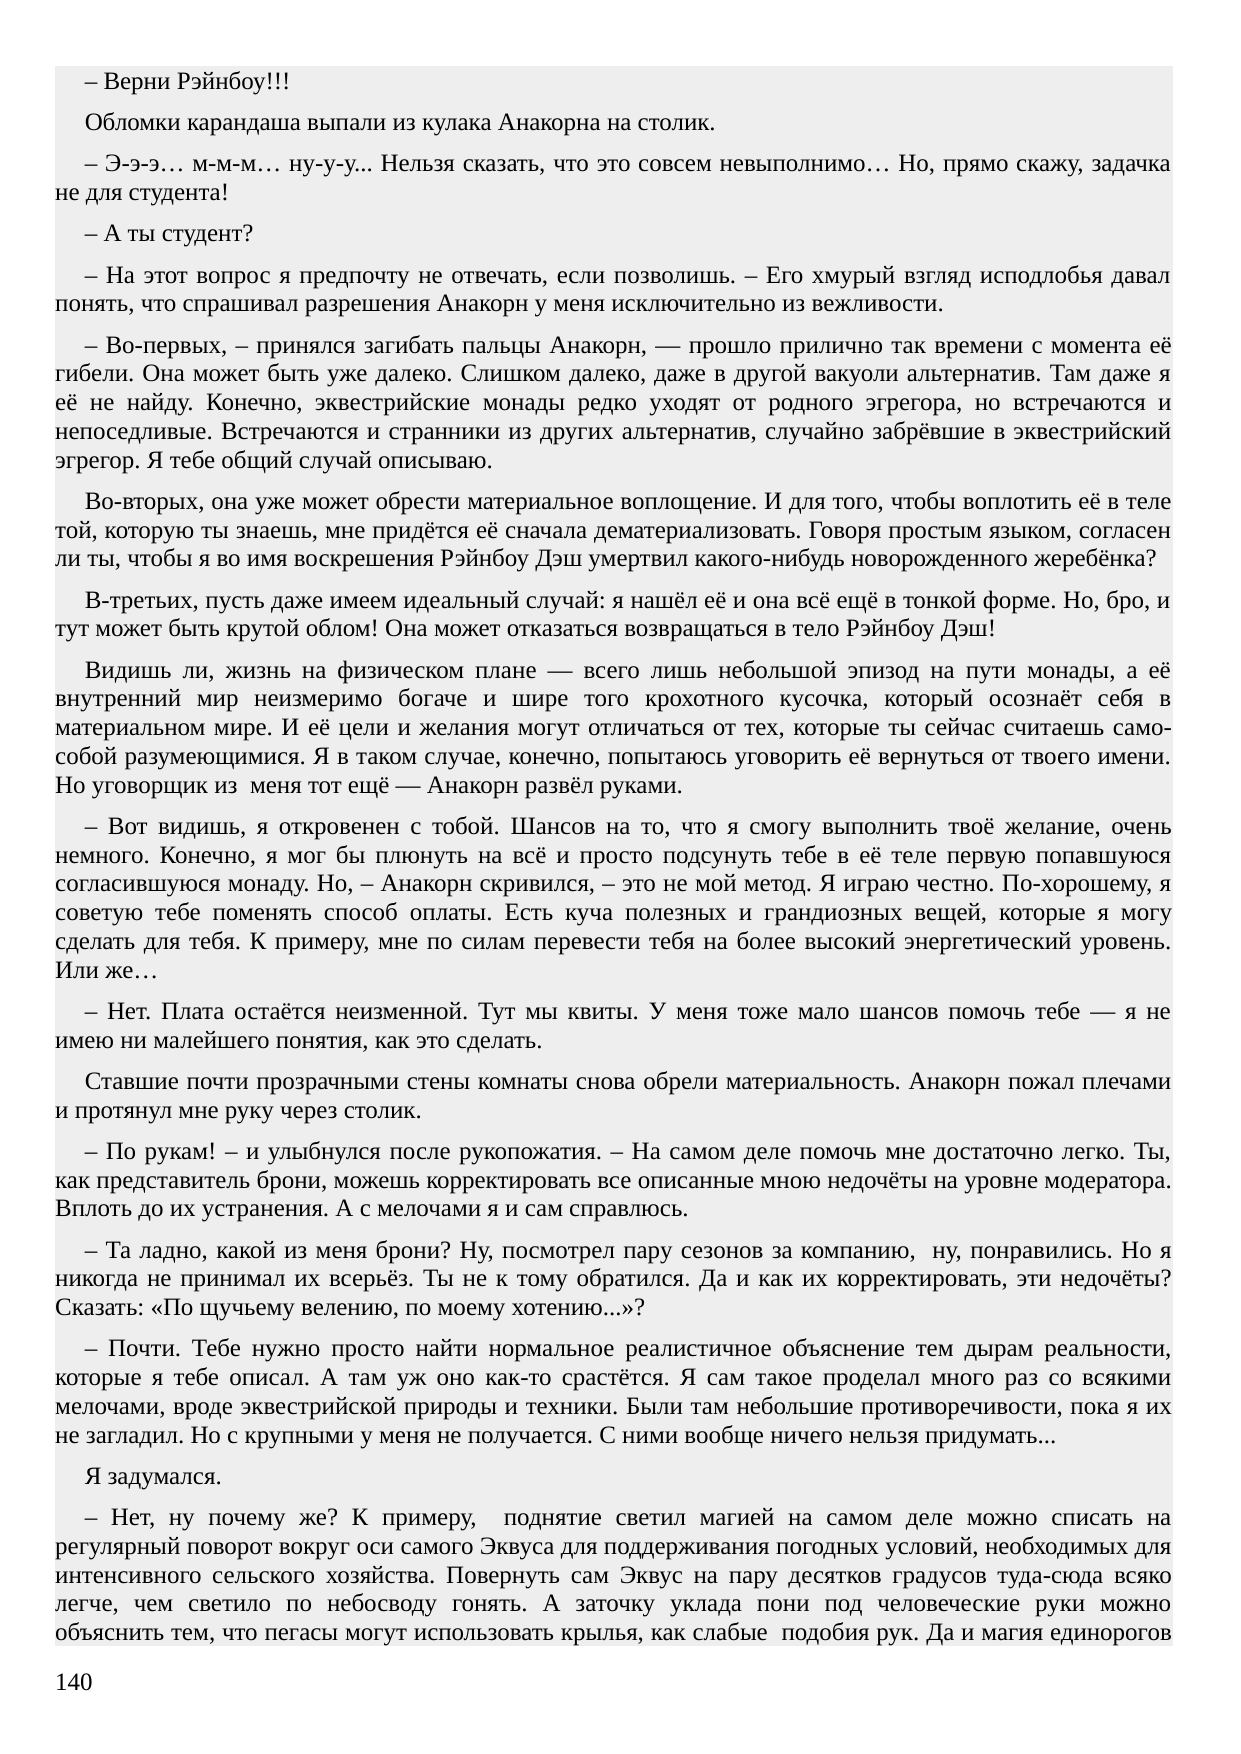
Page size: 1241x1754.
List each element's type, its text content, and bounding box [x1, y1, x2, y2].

text – Вот видишь, я откровенен с тобой. Шансов на то, что я смогу выполнить твоё желание, очень немного. Конечно, я мог бы плюнуть на всё и просто подсунуть тебе в её теле первую попавшуюся согласившуюся монаду. Но, – Анакорн скривился, – это не мой метод. Я играю честно. По-хорошему, я советую тебе поменять способ оплаты. Есть куча полезных и грандиозных вещей, которые я могу сделать для тебя. К примеру, мне по силам перевести тебя на более высокий энергетический уровень. Или же… [55, 811, 1173, 983]
text Обломки карандаша выпали из кулака Анакорна на столик. [55, 107, 1173, 136]
text В-третьих, пусть даже имеем идеальный случай: я нашёл её и она всё ещё в тонкой форме. Но, бро, и тут может быть крутой облом! Она может отказаться возвращаться в тело Рэйнбоу Дэш! [55, 585, 1173, 642]
text Я задумался. [55, 1461, 1173, 1490]
text – Нет, ну почему же? К примеру, поднятие светил магией на самом деле можно списать на регулярный поворот вокруг оси самого Эквуса для поддерживания погодных условий, необходимых для интенсивного сельского хозяйства. Повернуть сам Эквус на пару десятков градусов туда-сюда всяко легче, чем светило по небосводу гонять. А заточку уклада пони под человеческие руки можно объяснить тем, что пегасы могут использовать крылья, как слабые подобия рук. Да и магия единорогов [55, 1502, 1173, 1646]
text Ставшие почти прозрачными стены комнаты снова обрели материальность. Анакорн пожал плечами и протянул мне руку через столик. [55, 1066, 1173, 1123]
text – На этот вопрос я предпочту не отвечать, если позволишь. – Его хмурый взгляд исподлобья давал понять, что спрашивал разрешения Анакорн у меня исключительно из вежливости. [55, 260, 1173, 317]
text – Нет. Плата остаётся неизменной. Тут мы квиты. У меня тоже мало шансов помочь тебе — я не имею ни малейшего понятия, как это сделать. [55, 996, 1173, 1053]
text – Та ладно, какой из меня брони? Ну, посмотрел пару сезонов за компанию, ну, понравились. Но я никогда не принимал их всерьёз. Ты не к тому обратился. Да и как их корректировать, эти недочёты? Сказать: «По щучьему велению, по моему хотению...»? [55, 1235, 1173, 1321]
text – По рукам! – и улыбнулся после рукопожатия. – На самом деле помочь мне достаточно легко. Ты, как представитель брони, можешь корректировать все описанные мною недочёты на уровне модератора. Вплоть до их устранения. А с мелочами я и сам справлюсь. [55, 1136, 1173, 1222]
text – Почти. Тебе нужно просто найти нормальное реалистичное объяснение тем дырам реальности, которые я тебе описал. А там уж оно как-то срастётся. Я сам такое проделал много раз со всякими мелочами, вроде эквестрийской природы и техники. Были там небольшие противоречивости, пока я их не загладил. Но с крупными у меня не получается. С ними вообще ничего нельзя придумать... [55, 1333, 1173, 1448]
text Видишь ли, жизнь на физическом плане — всего лишь небольшой эпизод на пути монады, а её внутренний мир неизмеримо богаче и шире того крохотного кусочка, который осознаёт себя в материальном мире. И её цели и желания могут отличаться от тех, которые ты сейчас считаешь само-собой разумеющимися. Я в таком случае, конечно, попытаюсь уговорить её вернуться от твоего имени. Но уговорщик из меня тот ещё — Анакорн развёл руками. [55, 655, 1173, 798]
text – Во-первых, – принялся загибать пальцы Анакорн, — прошло прилично так времени с момента её гибели. Она может быть уже далеко. Слишком далеко, даже в другой вакуоли альтернатив. Там даже я её не найду. Конечно, эквестрийские монады редко уходят от родного эгрегора, но встречаются и непоседливые. Встречаются и странники из других альтернатив, случайно забрёвшие в эквестрийский эгрегор. Я тебе общий случай описываю. [55, 330, 1173, 473]
text – Э-э-э… м-м-м… ну-у-у... Нельзя сказать, что это совсем невыполнимо… Но, прямо скажу, задачка не для студента! [55, 148, 1173, 206]
text Во-вторых, она уже может обрести материальное воплощение. И для того, чтобы воплотить её в теле той, которую ты знаешь, мне придётся её сначала дематериализовать. Говоря простым языком, согласен ли ты, чтобы я во имя воскрешения Рэйнбоу Дэш умертвил какого-нибудь новорожденного жеребёнка? [55, 486, 1173, 572]
text – А ты студент? [55, 218, 1173, 247]
text – Верни Рэйнбоу!!! [55, 66, 1173, 95]
